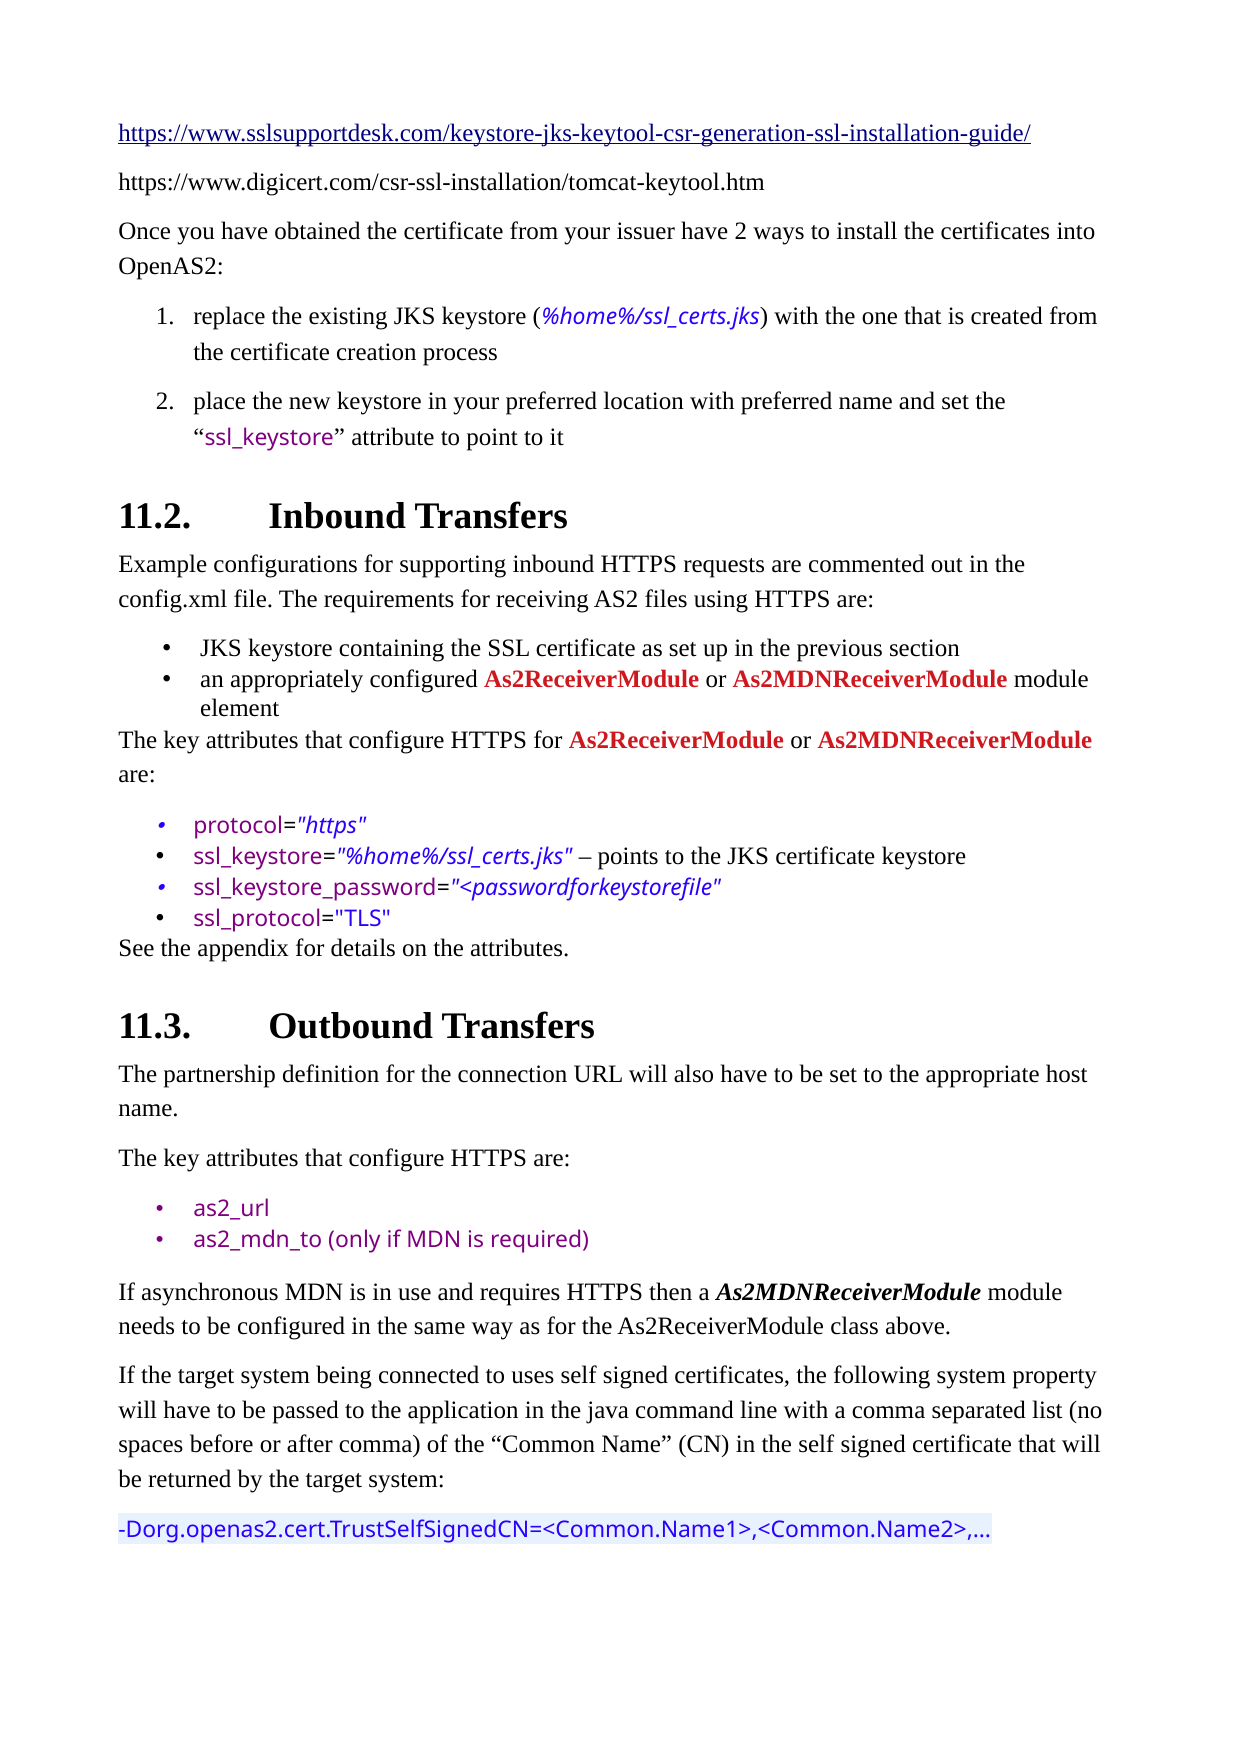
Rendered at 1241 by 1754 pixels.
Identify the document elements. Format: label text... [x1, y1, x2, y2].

list ssl_keystore_password="<passwordforkeystorefile" [156, 871, 1122, 902]
text Example configurations for supporting inbound HTTPS requests are commented out in the config.xml file. The requirements for receiving AS2 files using HTTPS are: [118, 549, 1122, 613]
text https://www.sslsupportdesk.com/keystore-jks-keytool-csr-generation-ssl-installation-guide/ [118, 118, 1122, 147]
text If the target system being connected to uses self signed certificates, the following system property will have to be passed to the application in the java command line with a comma separated list (no spaces before or after comma) of the “Common Name” (CN) in the self signed certificate that will be returned by the target system: [118, 1360, 1122, 1493]
text Once you have obtained the certificate from your issuer have 2 ways to install the certificates into OpenAS2: [118, 216, 1122, 279]
text The partnership definition for the connection URL will also have to be set to the appropriate host name. [118, 1059, 1122, 1122]
list as2_url [156, 1192, 1122, 1223]
text -Dorg.openas2.cert.TrustSelfSignedCN=<Common.Name1>,<Common.Name2>,… [118, 1513, 1122, 1544]
list an appropriately configured As2ReceiverModule or As2MDNReceiverModule module element [162, 664, 1122, 722]
list place the new keystore in your preferred location with preferred name and set the “ssl_keystore” attribute to point to it [156, 386, 1122, 452]
list JKS keystore containing the SSL certificate as set up in the previous section [162, 633, 1122, 662]
list as2_mdn_to (only if MDN is required) [156, 1223, 1122, 1254]
subtitle Outbound Transfers [118, 1003, 1122, 1047]
list protocol="https" [156, 808, 1122, 840]
subtitle Inbound Transfers [118, 494, 1122, 537]
text The key attributes that configure HTTPS are: [118, 1143, 1122, 1171]
list ssl_keystore="%home%/ssl_certs.jks" – points to the JKS certificate keystore [156, 840, 1122, 871]
text If asynchronous MDN is in use and requires HTTPS then a As2MDNReceiverModule module needs to be configured in the same way as for the As2ReceiverModule class above. [118, 1277, 1122, 1340]
text https://www.digicert.com/csr-ssl-installation/tomcat-keytool.htm [118, 167, 1122, 196]
text See the appendix for details on the attributes. [118, 933, 1122, 962]
list ssl_protocol="TLS" [156, 902, 1122, 933]
list replace the existing JKS keystore (%home%/ssl_certs.jks) with the one that is created from the certificate creation process [156, 300, 1122, 366]
text The key attributes that configure HTTPS for As2ReceiverModule or As2MDNReceiverModule are: [118, 725, 1122, 788]
